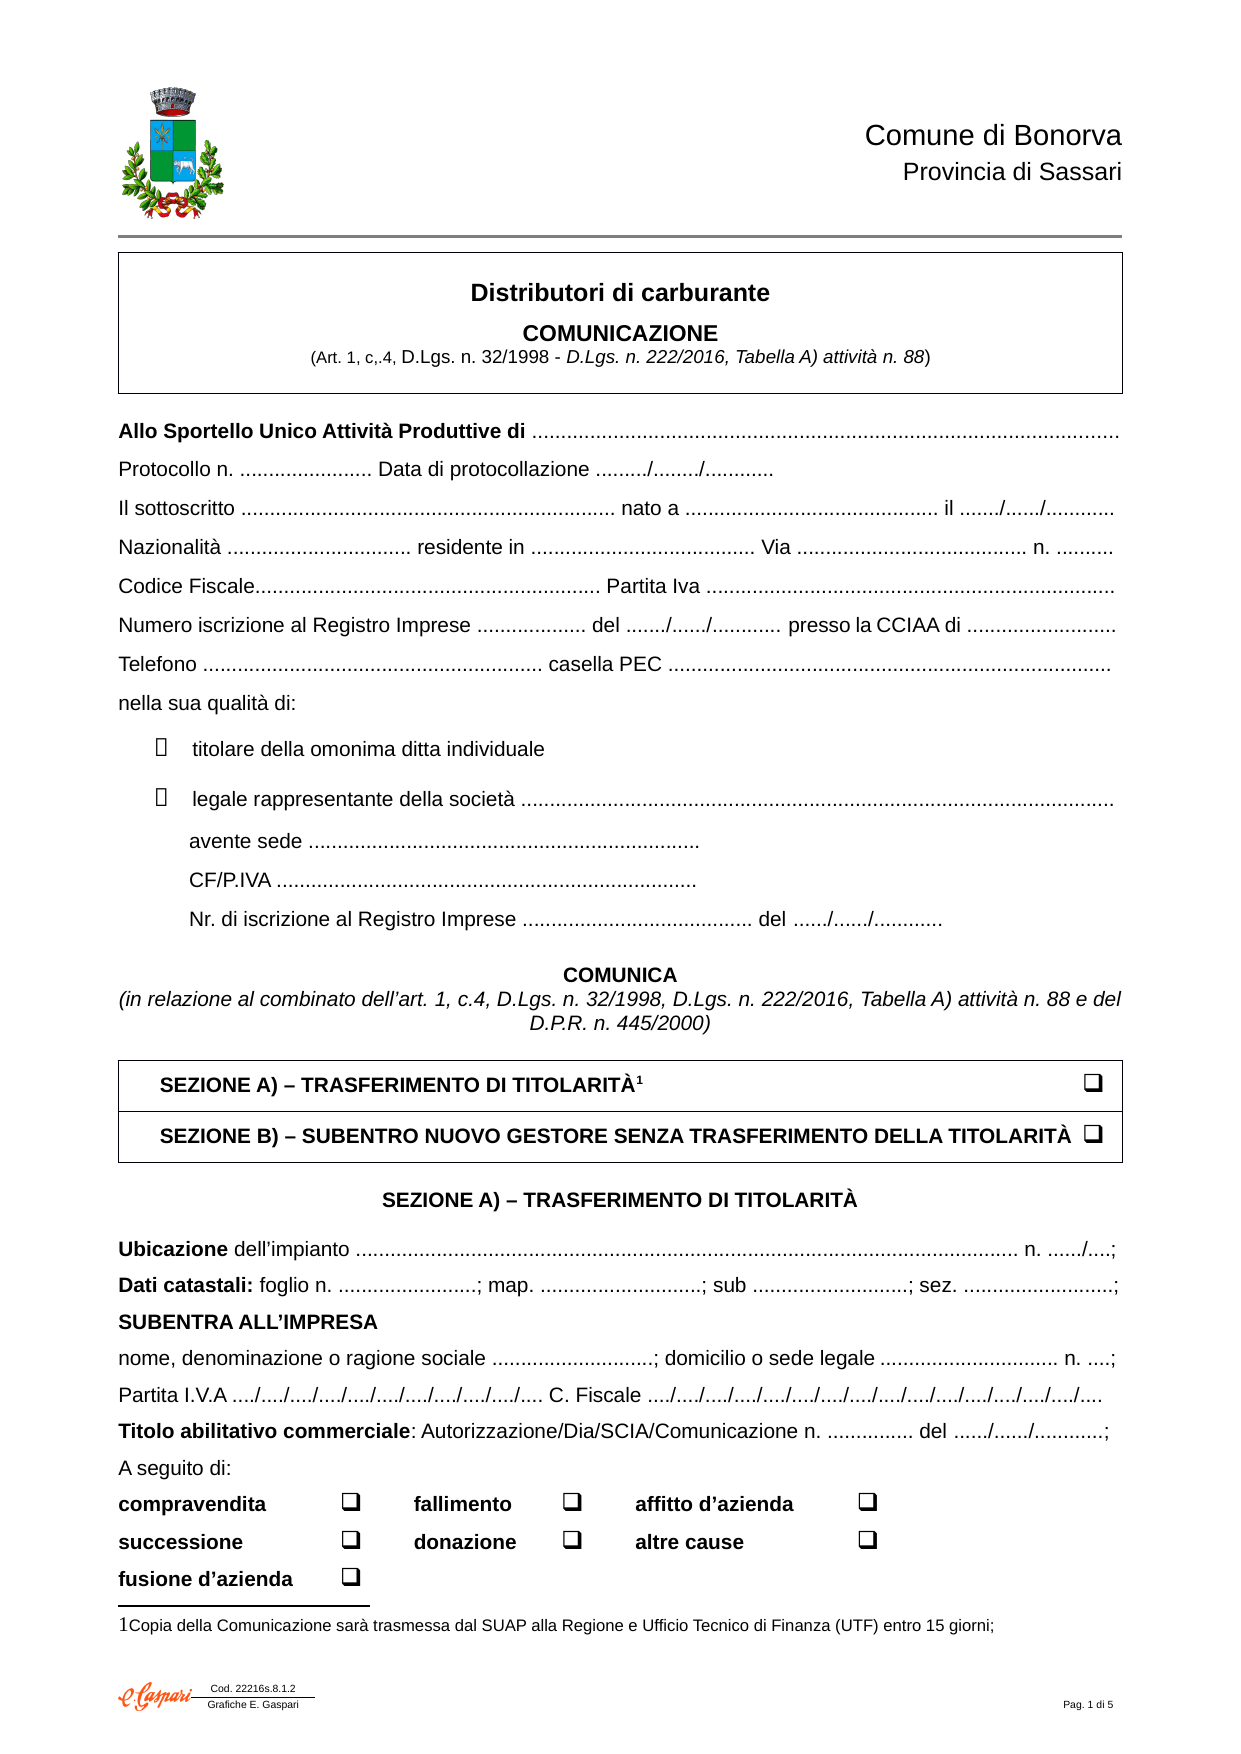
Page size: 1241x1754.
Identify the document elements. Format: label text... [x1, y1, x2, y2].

text Codice Fiscale............................................................ Partita Iva ....................................................................... [118, 574, 1122, 598]
text Numero iscrizione al Registro Imprese ................... del ......./....../............ presso la CCIAA di .......................... [118, 613, 1122, 637]
text nella sua qualità di: [118, 690, 1122, 714]
table_header SEZIONE A) – TRASFERIMENTO DI TITOLARITÀ  [119, 1061, 1122, 1111]
text Comune di Bonorva [118, 118, 1122, 152]
text successione  donazione  altre cause  [118, 1529, 1122, 1554]
text compravendita  fallimento  affitto d’azienda  [118, 1492, 1122, 1517]
picture [122, 185, 224, 219]
table_cell SEZIONE B) – SUBENTRO NUOVO GESTORE SENZA TRASFERIMENTO DELLA TITOLARITÀ  [119, 1112, 1122, 1162]
text nome, denominazione o ragione sociale ............................; domicilio o sede legale ............................... n. ....; [118, 1346, 1122, 1370]
text CF/P.IVA ......................................................................... [189, 868, 1122, 892]
text avente sede .................................................................... [189, 829, 1122, 853]
picture [118, 1682, 192, 1711]
text Titolo abilitativo commerciale: Autorizzazione/Dia/SCIA/Comunicazione n. ............... del ....../....../............; [118, 1419, 1122, 1443]
text Ubicazione dell’impianto ................................................................................................................... n. ....../....; [118, 1237, 1122, 1261]
text Allo Sportello Unico Attività Produttive di [118, 418, 1122, 442]
text SUBENTRA ALL’IMPRESA [118, 1310, 1122, 1334]
text SEZIONE A) – TRASFERIMENTO DI TITOLARITÀ [118, 1188, 1122, 1212]
text Partita I.V.A ..../..../..../..../..../..../..../..../..../..../.... C. Fiscale ..../..../..../..../..../..../..../..../..../..../..../..../..../..../..../.... [118, 1383, 1122, 1407]
text Nazionalità ................................ residente in ....................................... Via ........................................ n. .......... [118, 535, 1122, 559]
text Il sottoscritto ................................................................. nato a ............................................ il ......./....../............ [118, 496, 1122, 520]
text Provincia di Sassari [118, 157, 1122, 185]
text Nr. di iscrizione al Registro Imprese ........................................ del ....../....../............ [189, 907, 1122, 931]
table_header Distributori di carburante COMUNICAZIONE (Art. 1, c,.4, D.Lgs. n. 32/1998 - D.Lgs. n. 222/2016, Tabella A) attività n. 88) [119, 253, 1122, 392]
text fusione d’azienda  [118, 1567, 1122, 1592]
picture [122, 87, 224, 118]
picture [122, 152, 172, 157]
text  legale rappresentante della società ....................................................................................................... [153, 779, 1122, 813]
text COMUNICA [118, 963, 1122, 987]
text A seguito di: [118, 1456, 1122, 1479]
text Telefono ........................................................... casella PEC ............................................................................. [118, 652, 1122, 676]
text (in relazione al combinato dell’art. 1, c.4, D.Lgs. n. 32/1998, D.Lgs. n. 222/2016, Tabella A) attività n. 88 e del D.P.R. n. 445/2000) [118, 987, 1122, 1035]
picture [196, 152, 224, 157]
text Protocollo n. ....................... Data di protocollazione ........./......../............ [118, 457, 1122, 481]
text Dati catastali: foglio n. ........................; map. ............................; sub ...........................; sez. ..........................; [118, 1273, 1122, 1297]
text  titolare della omonima ditta individuale [153, 729, 1122, 763]
